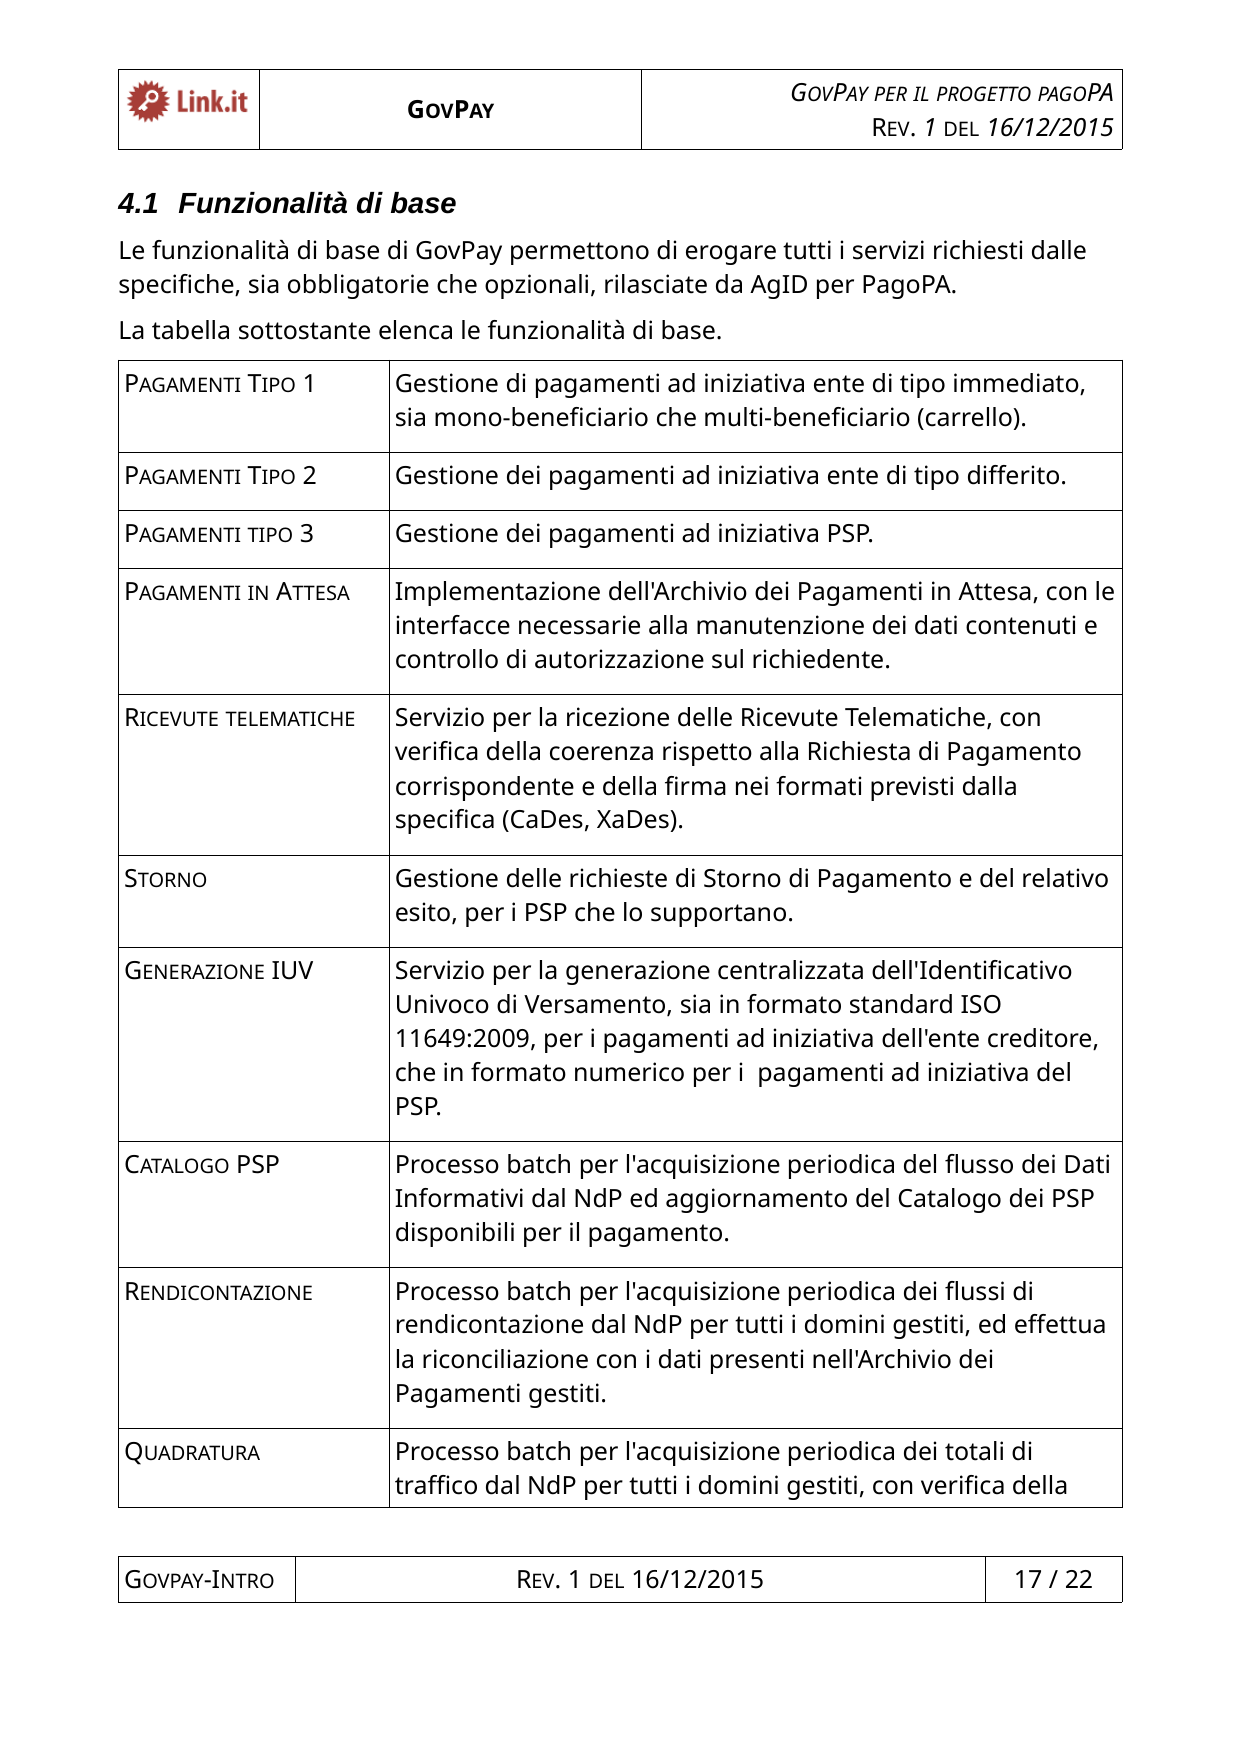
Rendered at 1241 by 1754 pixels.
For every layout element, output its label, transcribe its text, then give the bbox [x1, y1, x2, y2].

picture [123, 75, 254, 128]
subtitle Funzionalità di base [118, 186, 1122, 220]
table_cell Storno [119, 856, 389, 947]
table_cell Ricevute telematiche [119, 695, 389, 854]
table_header Pagamenti Tipo 1 [119, 361, 389, 452]
table_cell Processo batch per l'acquisizione periodica del flusso dei Dati Informativi dal NdP ed aggiornamento del Catalogo dei PSP disponibili per il pagamento. [390, 1142, 1122, 1267]
table_cell Rendicontazione [119, 1268, 389, 1428]
table_cell Servizio per la ricezione delle Ricevute Telematiche, con verifica della coerenza rispetto alla Richiesta di Pagamento corrispondente e della firma nei formati previsti dalla specifica (CaDes, XaDes). [390, 695, 1122, 854]
table_cell Implementazione dell'Archivio dei Pagamenti in Attesa, con le interfacce necessarie alla manutenzione dei dati contenuti e controllo di autorizzazione sul richiedente. [390, 569, 1122, 694]
text Le funzionalità di base di GovPay permettono di erogare tutti i servizi richiesti dalle specifiche, sia obbligatorie che opzionali, rilasciate da AgID per PagoPA. [118, 232, 1122, 300]
table_cell Quadratura [119, 1429, 389, 1507]
table_cell Gestione delle richieste di Storno di Pagamento e del relativo esito, per i PSP che lo supportano. [390, 856, 1122, 947]
table_cell Catalogo PSP [119, 1142, 389, 1267]
table_cell Processo batch per l'acquisizione periodica dei flussi di rendicontazione dal NdP per tutti i domini gestiti, ed effettua la riconciliazione con i dati presenti nell'Archivio dei Pagamenti gestiti. [390, 1268, 1122, 1428]
table_cell Gestione dei pagamenti ad iniziativa PSP. [390, 511, 1122, 568]
table_cell Gestione dei pagamenti ad iniziativa ente di tipo differito. [390, 453, 1122, 510]
table_cell Pagamenti Tipo 2 [119, 453, 389, 510]
table_cell Pagamenti in Attesa [119, 569, 389, 694]
table_cell Processo batch per l'acquisizione periodica dei totali di traffico dal NdP per tutti i domini gestiti, con verifica della [390, 1429, 1122, 1507]
table_cell Generazione IUV [119, 948, 389, 1141]
table_header Gestione di pagamenti ad iniziativa ente di tipo immediato, sia mono-beneficiario che multi-beneficiario (carrello). [390, 361, 1122, 452]
text La tabella sottostante elenca le funzionalità di base. [118, 313, 1122, 347]
table_cell Pagamenti tipo 3 [119, 511, 389, 568]
table_cell Servizio per la generazione centralizzata dell'Identificativo Univoco di Versamento, sia in formato standard ISO 11649:2009, per i pagamenti ad iniziativa dell'ente creditore, che in formato numerico per i pagamenti ad iniziativa del PSP. [390, 948, 1122, 1141]
